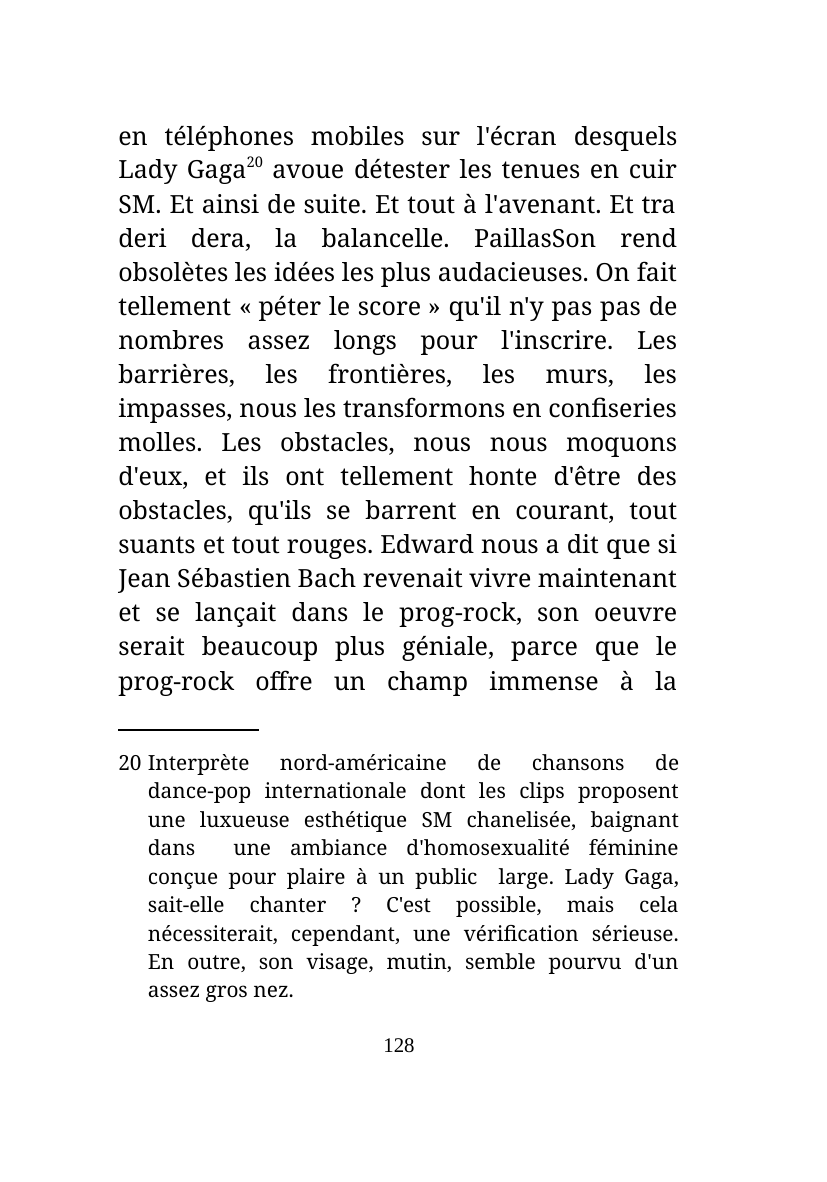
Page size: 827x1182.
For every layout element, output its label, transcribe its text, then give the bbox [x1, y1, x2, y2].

text en téléphones mobiles sur l'écran desquels Lady Gaga avoue détester les tenues en cuir SM. Et ainsi de suite. Et tout à l'avenant. Et tra deri dera, la balancelle. PaillasSon rend obsolètes les idées les plus audacieuses. On fait tellement « péter le score » qu'il n'y pas pas de nombres assez longs pour l'inscrire. Les barrières, les frontières, les murs, les impasses, nous les transformons en confiseries molles. Les obstacles, nous nous moquons d'eux, et ils ont tellement honte d'être des obstacles, qu'ils se barrent en courant, tout suants et tout rouges. Edward nous a dit que si Jean Sébastien Bach revenait vivre maintenant et se lançait dans le prog‑rock, son oeuvre serait beaucoup plus géniale, parce que le prog‑rock offre un champ immense à la [118, 118, 677, 697]
text Interprète nord‑américaine de chansons de dance‑pop internationale dont les clips proposent une luxueuse esthétique SM chanelisée, baignant dans une ambiance d'homosexualité féminine conçue pour plaire à un public large. Lady Gaga, sait‑elle chanter ? C'est possible, mais cela nécessiterait, cependant, une vérification sérieuse. En outre, son visage, mutin, semble pourvu d'un assez gros nez. [118, 748, 679, 1004]
